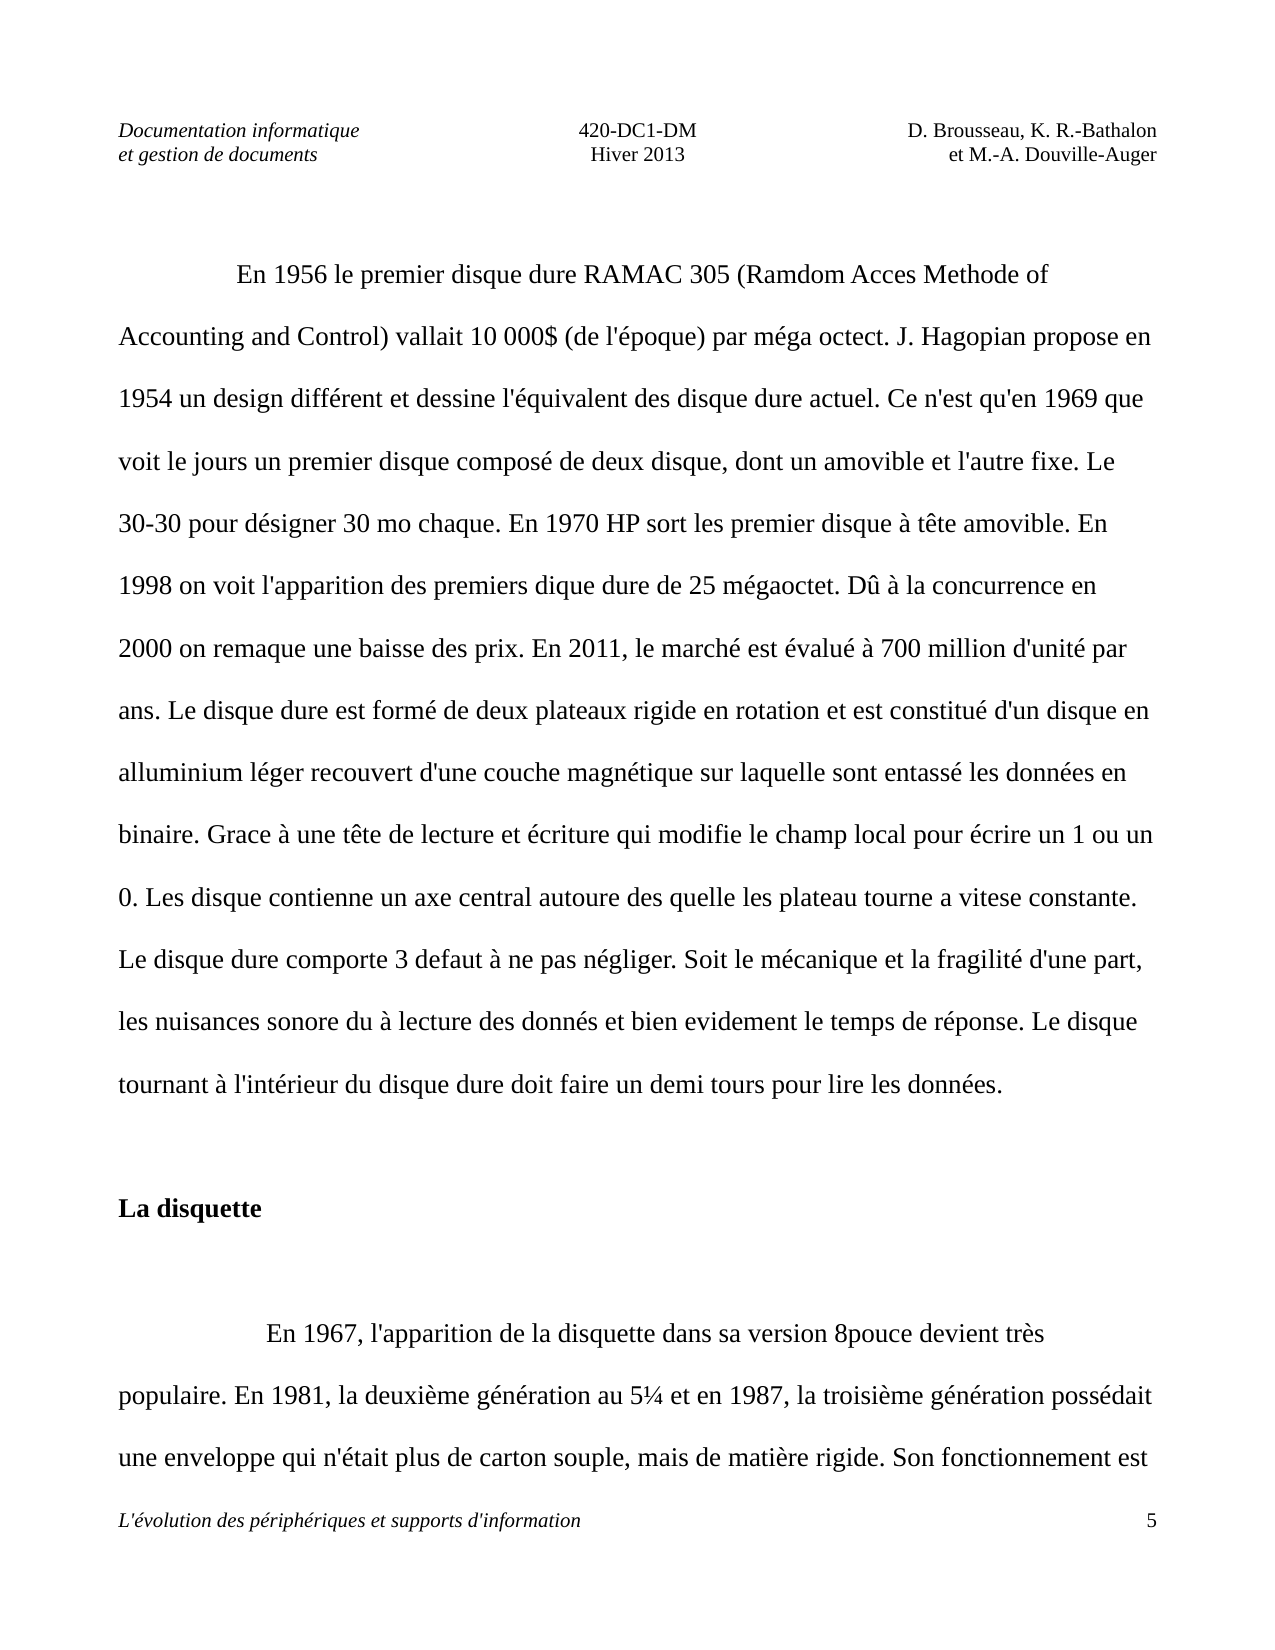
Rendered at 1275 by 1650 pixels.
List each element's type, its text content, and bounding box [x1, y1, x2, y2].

text En 1956 le premier disque dure RAMAC 305 (Ramdom Acces Methode of Accounting and Control) vallait 10 000$ (de l'époque) par méga octect. J. Hagopian propose en 1954 un design différent et dessine l'équivalent des disque dure actuel. Ce n'est qu'en 1969 que voit le jours un premier disque composé de deux disque, dont un amovible et l'autre fixe. Le 30-30 pour désigner 30 mo chaque. En 1970 HP sort les premier disque à tête amovible. En 1998 on voit l'apparition des premiers dique dure de 25 mégaoctet. Dû à la concurrence en 2000 on remaque une baisse des prix. En 2011, le marché est évalué à 700 million d'unité par ans. Le disque dure est formé de deux plateaux rigide en rotation et est constitué d'un disque en alluminium léger recouvert d'une couche magnétique sur laquelle sont entassé les données en binaire. Grace à une tête de lecture et écriture qui modifie le champ local pour écrire un 1 ou un 0. Les disque contienne un axe central autoure des quelle les plateau tourne a vitese constante. Le disque dure comporte 3 defaut à ne pas négliger. Soit le mécanique et la fragilité d'une part, les nuisances sonore du à lecture des donnés et bien evidement le temps de réponse. Le disque tournant à l'intérieur du disque dure doit faire un demi tours pour lire les données. [118, 258, 1157, 1099]
text En 1967, l'apparition de la disquette dans sa version 8pouce devient très populaire. En 1981, la deuxième génération au 5¼ et en 1987, la troisième génération possédait une enveloppe qui n'était plus de carton souple, mais de matière rigide. Son fonctionnement est [118, 1317, 1157, 1473]
text La disquette [118, 1192, 1157, 1223]
